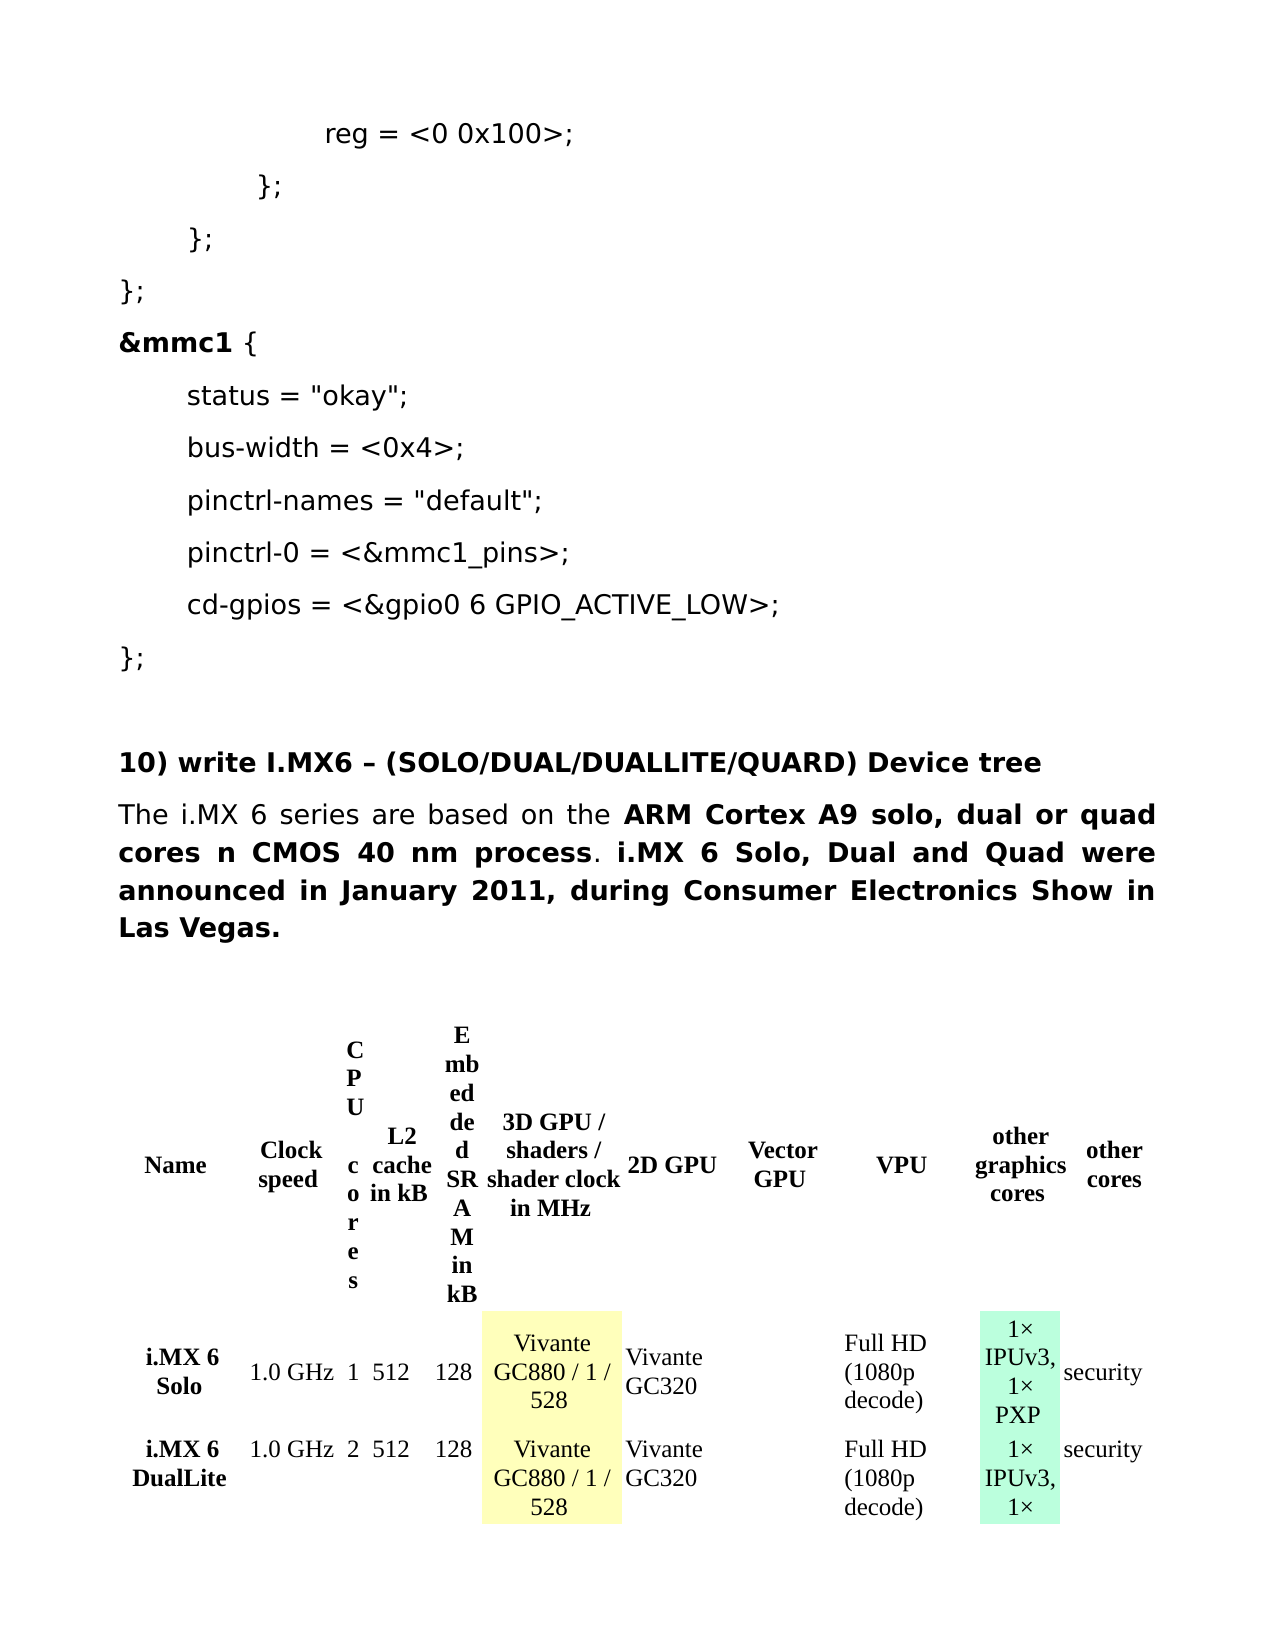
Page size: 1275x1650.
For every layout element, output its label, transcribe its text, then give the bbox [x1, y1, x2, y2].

table_header Clock speed [239, 1018, 343, 1311]
table_cell i.MX 6 DualLite [118, 1432, 246, 1524]
table_cell Vivante GC880 / 1 / 528 [482, 1432, 622, 1524]
table_header [732, 1311, 841, 1432]
table_cell 512 [369, 1432, 432, 1524]
table_header CPU cores [343, 1018, 363, 1311]
text 10) write I.MX6 – (SOLO/DUAL/DUALLITE/QUARD) Device tree [118, 747, 1157, 778]
table_cell Vivante GC320 [622, 1432, 732, 1524]
text pinctrl-names = "default"; [118, 485, 1157, 516]
table_header other cores [1071, 1018, 1158, 1311]
table_cell 1× IPUv3, 1× [980, 1432, 1060, 1524]
text &mmc1 { [118, 328, 1157, 359]
table_header 512 [369, 1311, 432, 1432]
text status = "okay"; [118, 380, 1157, 412]
table_header security [1060, 1311, 1157, 1432]
table_header other graphics cores [970, 1018, 1071, 1311]
table_header Full HD (1080p decode) [841, 1311, 980, 1432]
text reg = <0 0x100>; [118, 118, 1157, 150]
text }; [118, 642, 1157, 674]
table_header Vector GPU [726, 1018, 839, 1311]
text bus-width = <0x4>; [118, 432, 1157, 464]
table_cell Full HD (1080p decode) [841, 1432, 980, 1524]
table_header 2D GPU [624, 1018, 726, 1311]
table_header Vivante GC880 / 1 / 528 [482, 1311, 622, 1432]
table_cell 1.0 GHz [246, 1432, 344, 1524]
table_header 1 [344, 1311, 369, 1432]
table_header 3D GPU / shaders / shader clock in MHz [483, 1018, 624, 1311]
table_cell 2 [344, 1432, 369, 1524]
table_header i.MX 6 Solo [118, 1311, 246, 1432]
table_header 1× IPUv3, 1× PXP [980, 1311, 1060, 1432]
table_header Embedded SRAM in kB [441, 1018, 483, 1311]
text }; [118, 223, 1157, 254]
table_cell 128 [432, 1432, 482, 1524]
table_cell [732, 1432, 841, 1524]
table_header Name [118, 1018, 239, 1311]
table_header VPU [839, 1018, 970, 1311]
table_header L2 cache in kB [363, 1018, 441, 1311]
text The i.MX 6 series are based on the ARM Cortex A9 solo, dual or quad cores n CMOS 40 nm process. i.MX 6 Solo, Dual and Quad were announced in January 2011, during Consumer Electronics Show in Las Vegas. [118, 799, 1157, 944]
text }; [118, 275, 1157, 307]
text cd-gpios = <&gpio0 6 GPIO_ACTIVE_LOW>; [118, 590, 1157, 621]
text pinctrl-0 = <&mmc1_pins>; [118, 537, 1157, 569]
table_header Vivante GC320 [622, 1311, 732, 1432]
table_header 1.0 GHz [246, 1311, 344, 1432]
table_cell security [1060, 1432, 1157, 1524]
table_header 128 [432, 1311, 482, 1432]
text }; [118, 171, 1157, 202]
